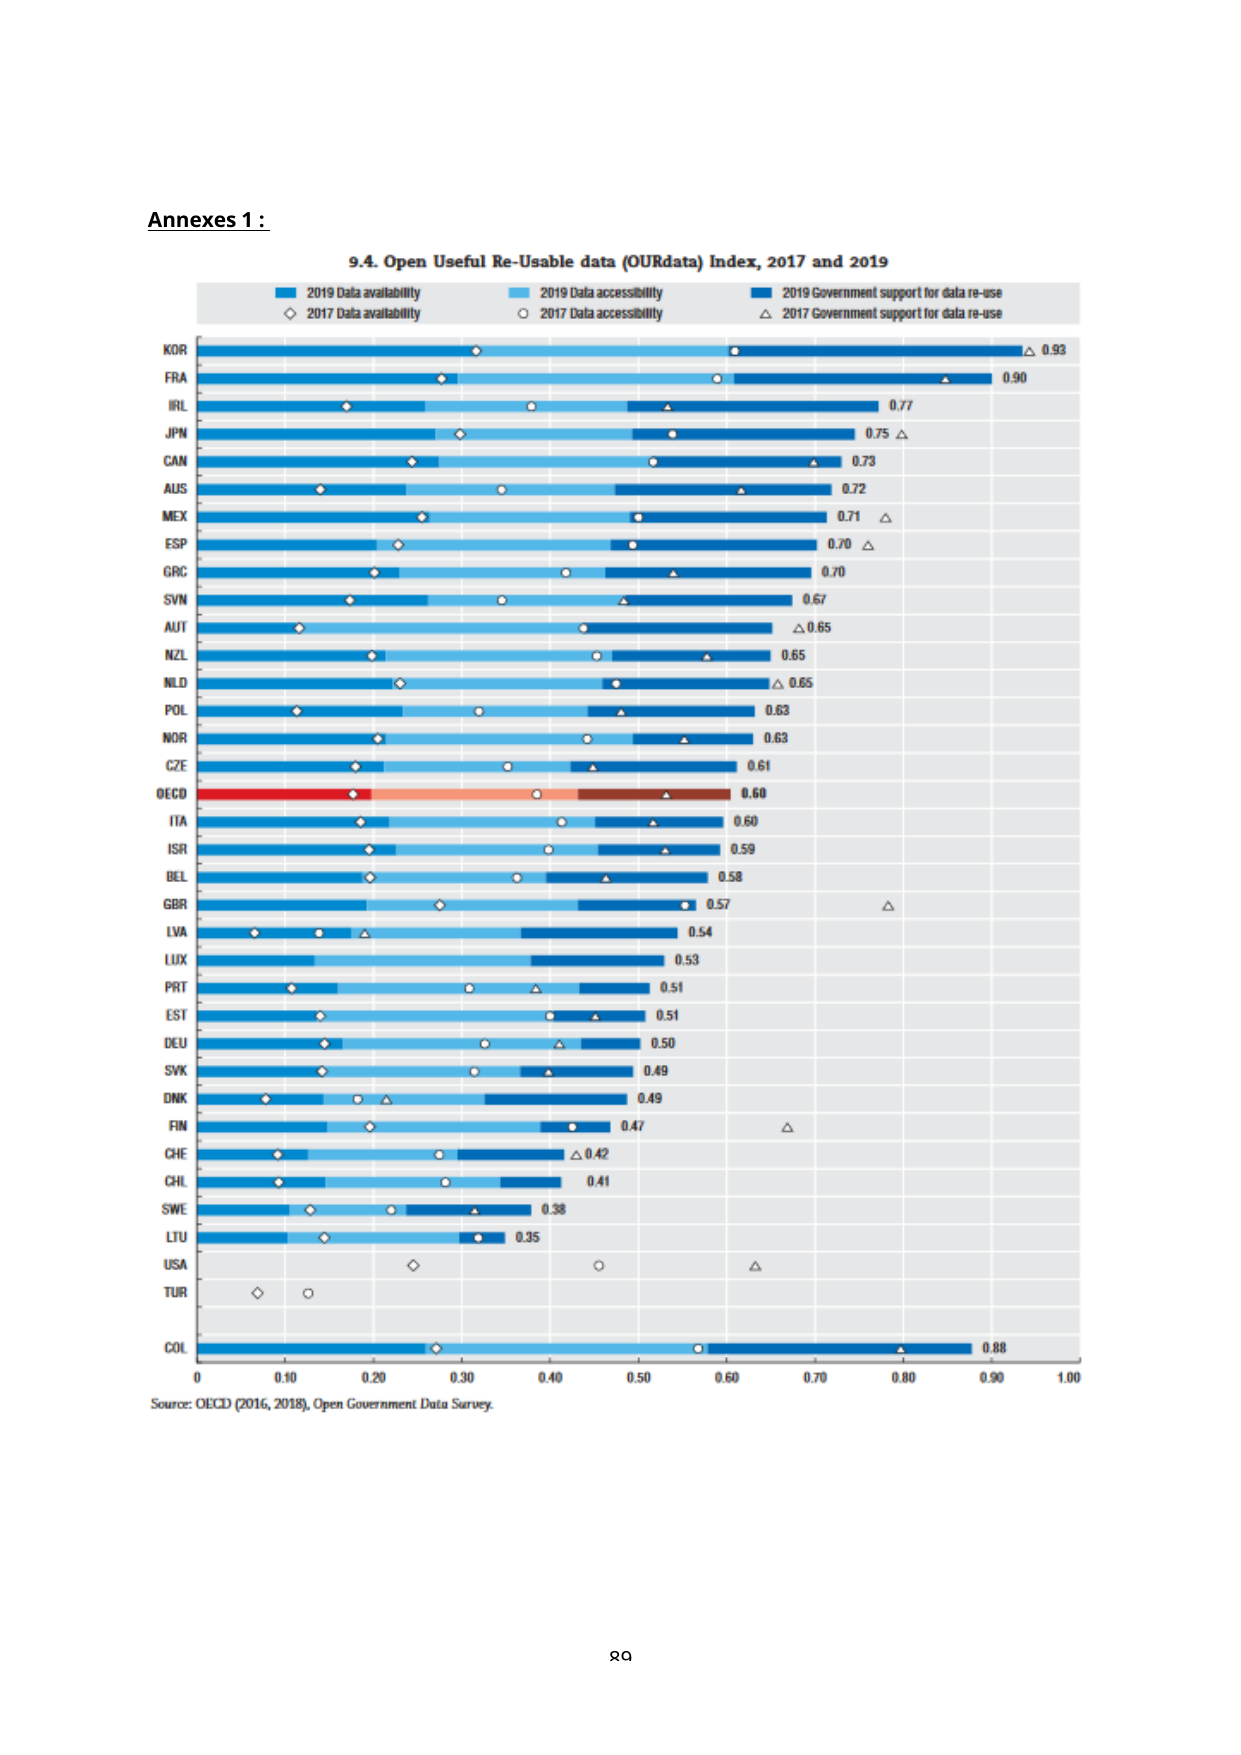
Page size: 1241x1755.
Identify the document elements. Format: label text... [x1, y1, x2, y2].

text Annexes 1 : [148, 206, 1093, 233]
